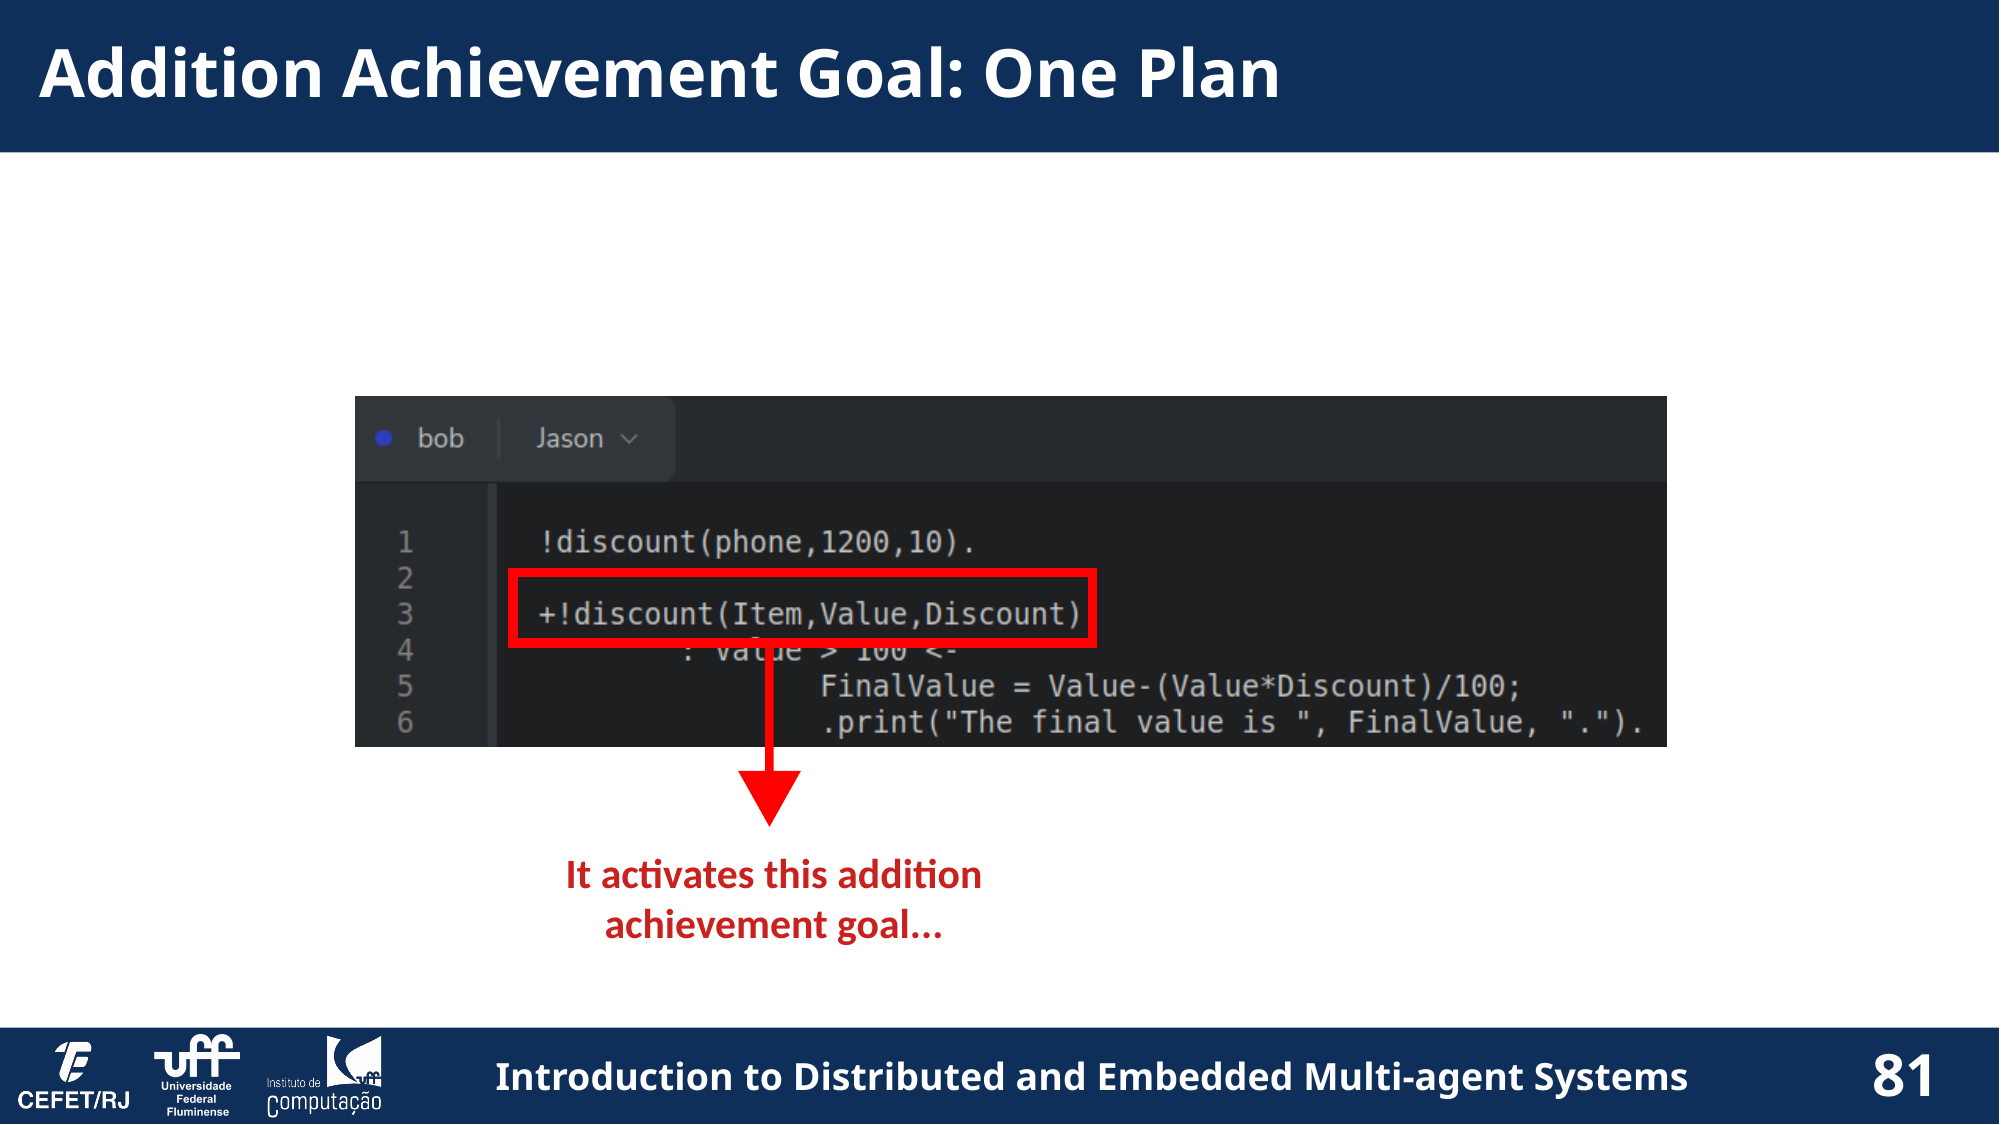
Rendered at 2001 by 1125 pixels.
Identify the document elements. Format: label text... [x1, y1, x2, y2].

picture [518, 577, 1088, 638]
picture [153, 1033, 241, 1121]
text_box [738, 643, 801, 827]
text_box It activates this addition achievement goal... [526, 838, 1022, 954]
text_box Addition Achievement Goal: One Plan [25, 23, 1999, 119]
picture [265, 1033, 383, 1118]
picture [355, 396, 1667, 747]
picture [18, 1021, 129, 1125]
